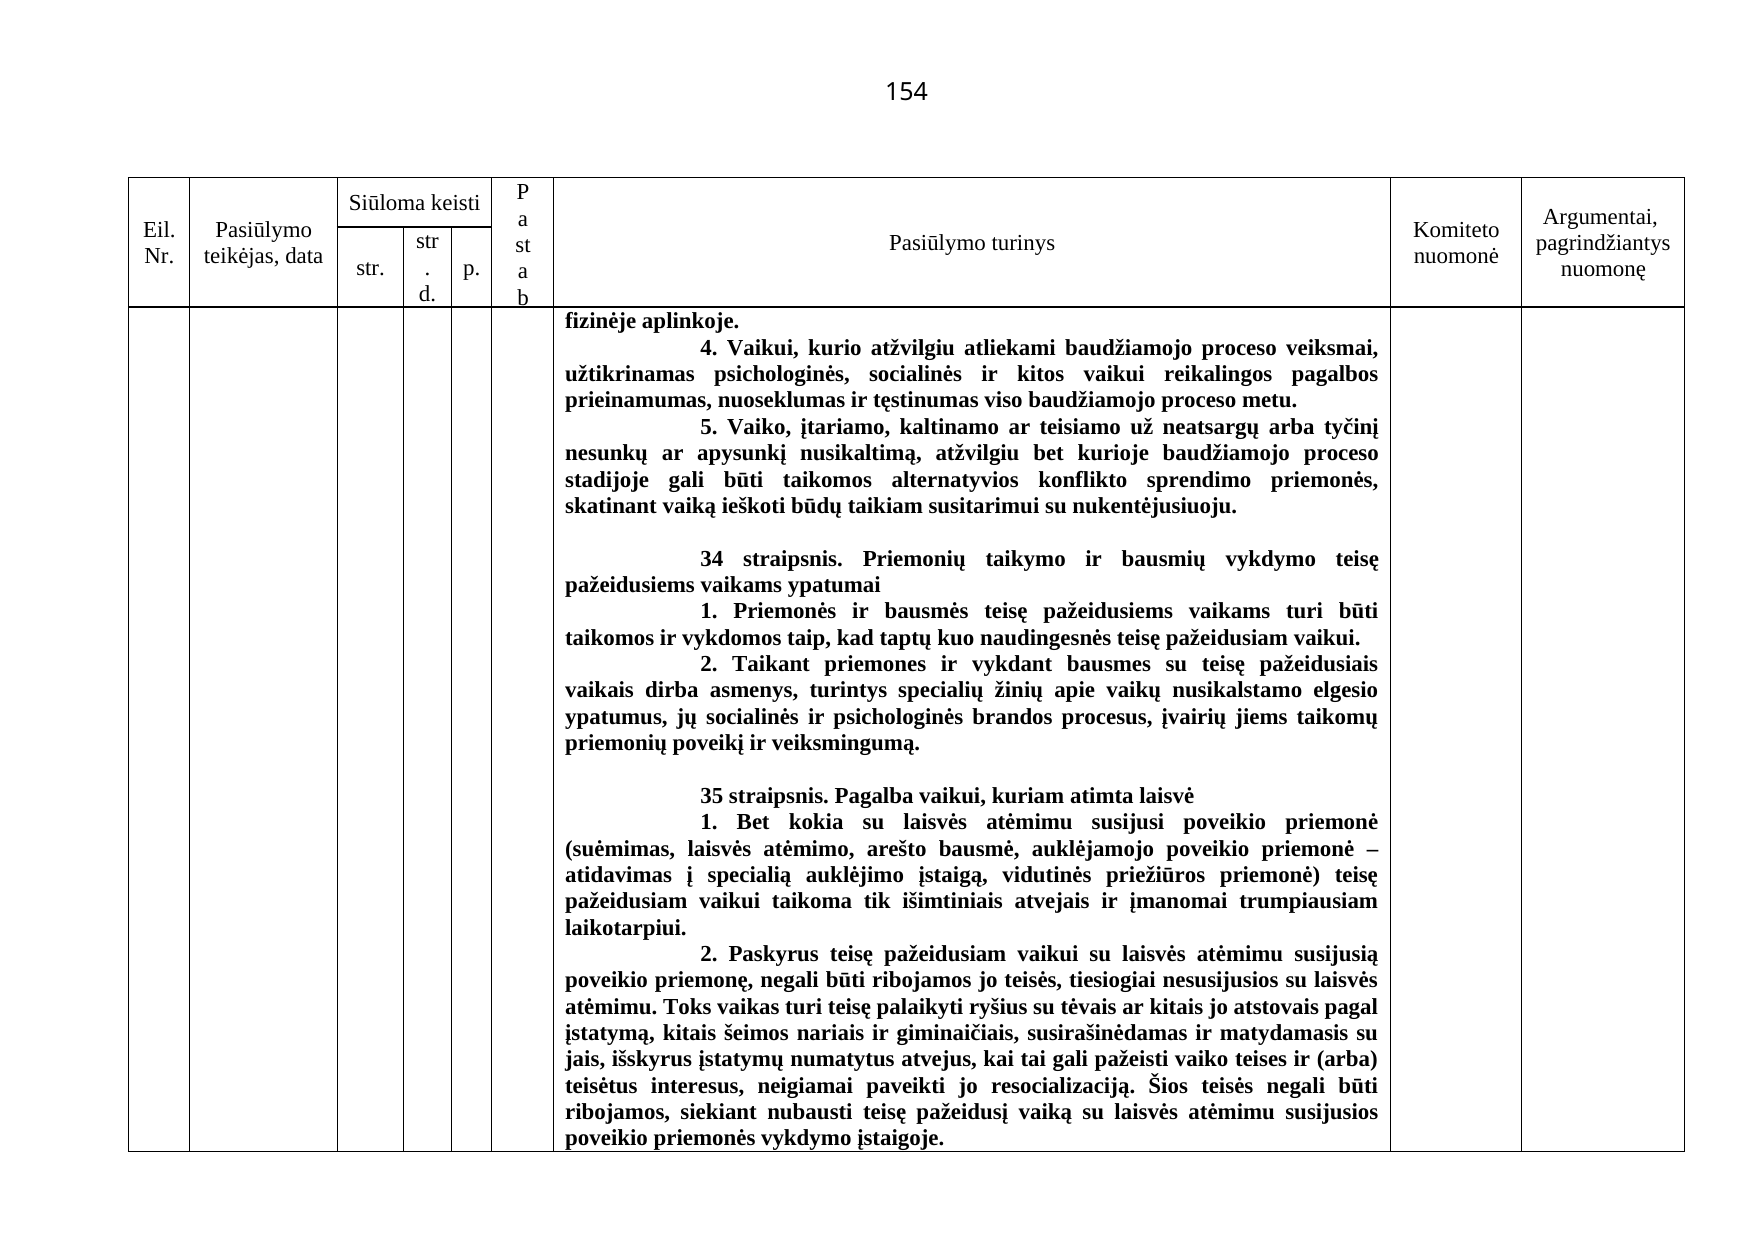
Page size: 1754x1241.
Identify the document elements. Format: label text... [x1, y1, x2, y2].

table_header Pasiūlymo turinys [554, 178, 1390, 306]
table_cell str. [338, 228, 403, 306]
table_cell [1391, 308, 1521, 1151]
table_cell [129, 308, 189, 1151]
table_cell str. d. [404, 228, 451, 306]
table_cell [338, 308, 403, 1151]
table_header Pasiūlymo teikėjas, data [190, 178, 337, 306]
table_cell [1522, 308, 1684, 1151]
table_header Pastabos [492, 178, 553, 306]
table_cell [190, 308, 337, 1151]
table_header Eil. Nr. [129, 178, 189, 306]
table_header Argumentai, pagrindžiantys nuomonę [1522, 178, 1684, 306]
table_cell fizinėje aplinkoje. 4. Vaikui, kurio atžvilgiu atliekami baudžiamojo proceso veiksmai, užtikrinamas psichologinės, socialinės ir kitos vaikui reikalingos pagalbos prieinamumas, nuoseklumas ir tęstinumas viso baudžiamojo proceso metu. 5. Vaiko, įtariamo, kaltinamo ar teisiamo už neatsargų arba tyčinį nesunkų ar apysunkį nusikaltimą, atžvilgiu bet kurioje baudžiamojo proceso stadijoje gali būti taikomos alternatyvios konflikto sprendimo priemonės, skatinant vaiką ieškoti būdų taikiam susitarimui su nukentėjusiuoju. 34 straipsnis. Priemonių taikymo ir bausmių vykdymo teisę pažeidusiems vaikams ypatumai 1. Priemonės ir bausmės teisę pažeidusiems vaikams turi būti taikomos ir vykdomos taip, kad taptų kuo naudingesnės teisę pažeidusiam vaikui. 2. Taikant priemones ir vykdant bausmes su teisę pažeidusiais vaikais dirba asmenys, turintys specialių žinių apie vaikų nusikalstamo elgesio ypatumus, jų socialinės ir psichologinės brandos procesus, įvairių jiems taikomų priemonių poveikį ir veiksmingumą. 35 straipsnis. Pagalba vaikui, kuriam atimta laisvė 1. Bet kokia su laisvės atėmimu susijusi poveikio priemonė (suėmimas, laisvės atėmimo, arešto bausmė, auklėjamojo poveikio priemonė – atidavimas į specialią auklėjimo įstaigą, vidutinės priežiūros priemonė) teisę pažeidusiam vaikui taikoma tik išimtiniais atvejais ir įmanomai trumpiausiam laikotarpiui. 2. Paskyrus teisę pažeidusiam vaikui su laisvės atėmimu susijusią poveikio priemonę, negali būti ribojamos jo teisės, tiesiogiai nesusijusios su laisvės atėmimu. Toks vaikas turi teisę palaikyti ryšius su tėvais ar kitais jo atstovais pagal įstatymą, kitais šeimos nariais ir giminaičiais, susirašinėdamas ir matydamasis su jais, išskyrus įstatymų numatytus atvejus, kai tai gali pažeisti vaiko teises ir (arba) teisėtus interesus, neigiamai paveikti jo resocializaciją. Šios teisės negali būti ribojamos, siekiant nubausti teisę pažeidusį vaiką su laisvės atėmimu susijusios poveikio priemonės vykdymo įstaigoje. [554, 308, 1390, 1151]
table_header Siūloma keisti [338, 178, 491, 226]
table_cell [404, 308, 451, 1151]
table_header Komiteto nuomonė [1391, 178, 1521, 306]
table_cell [492, 308, 553, 1151]
table_cell [452, 308, 491, 1151]
table_cell p. [452, 228, 491, 306]
